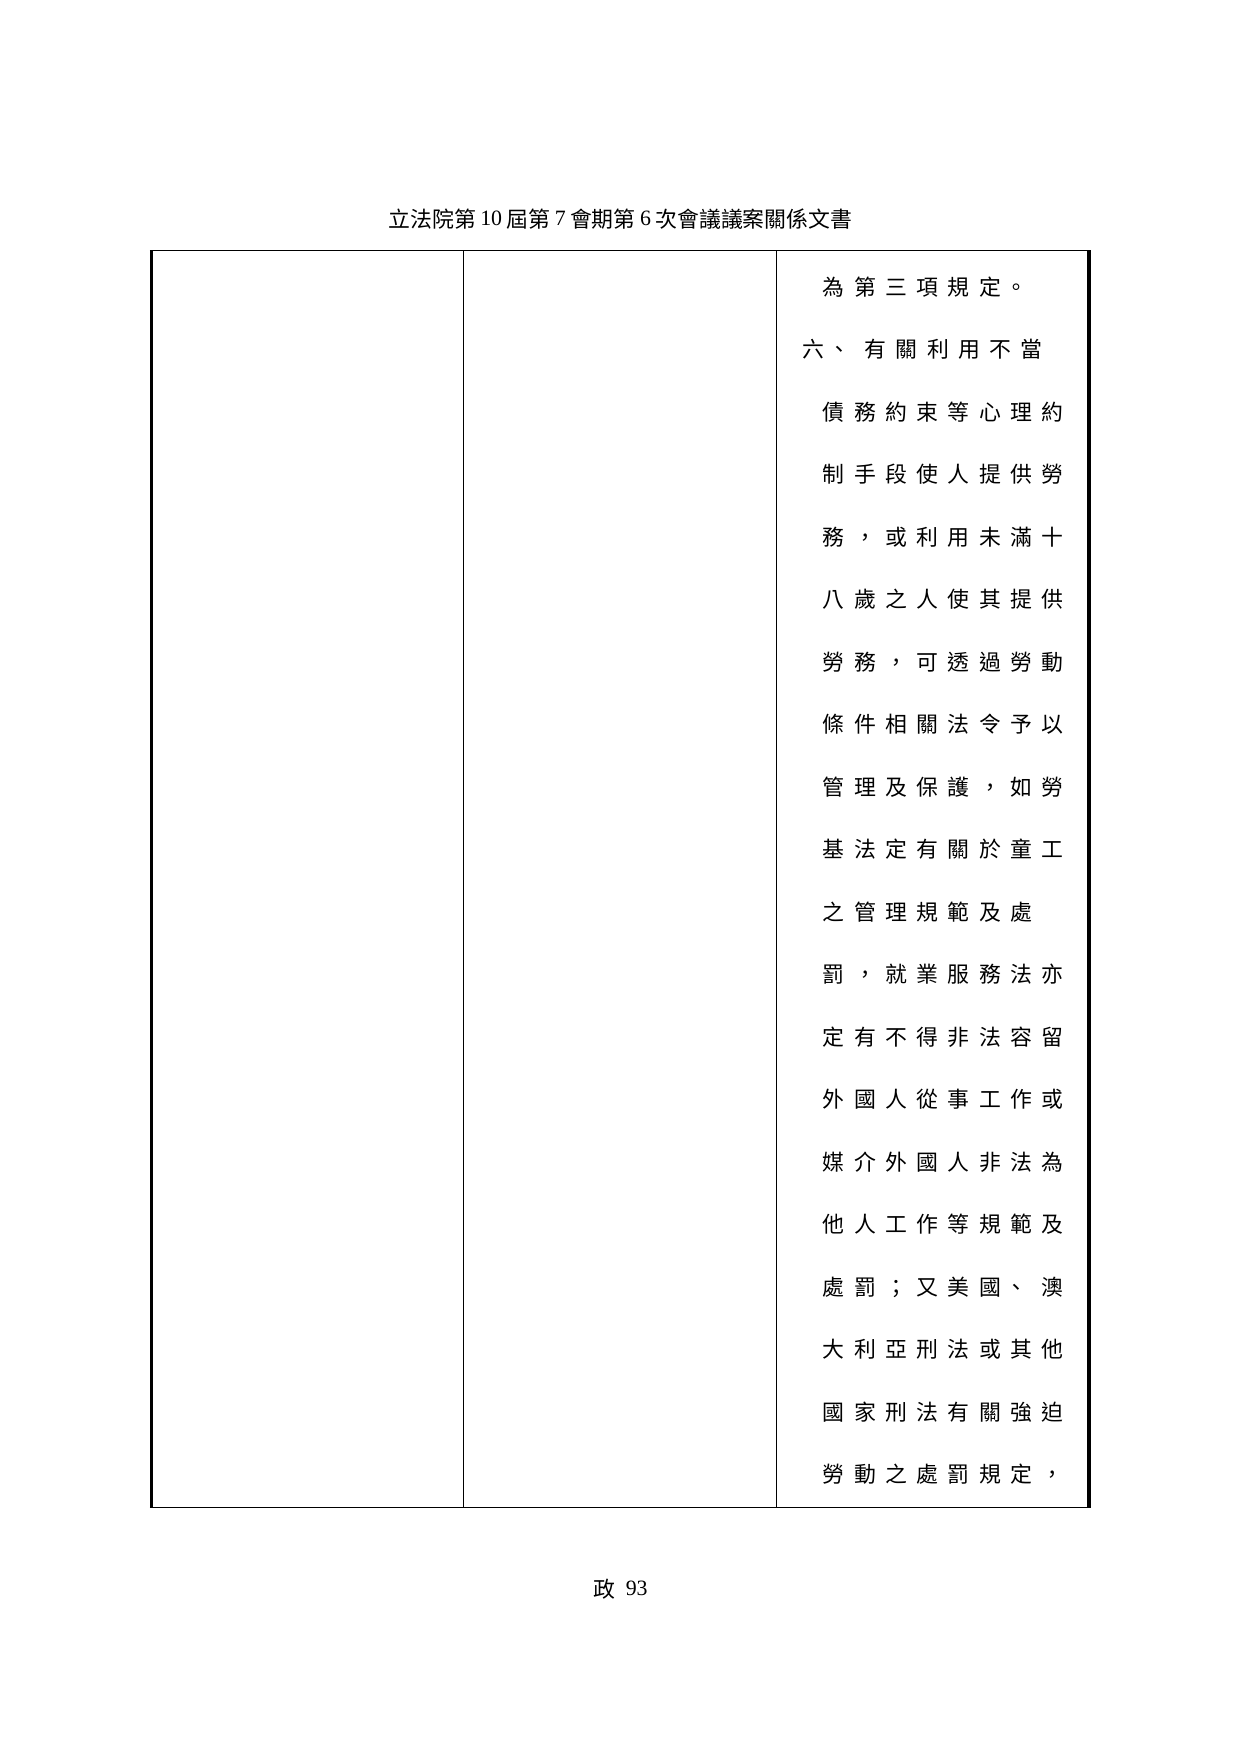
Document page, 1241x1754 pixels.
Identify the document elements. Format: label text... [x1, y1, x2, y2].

table_cell [153, 251, 463, 1507]
table_cell [464, 251, 776, 1507]
table_cell 為第三項規定。 六、有關利用不當債務約束等心理約制手段使人提供勞務，或利用未滿十八歲之人使其提供勞務，可透過勞動條件相關法令予以管理及保護，如勞基法定有關於童工之管理規範及處罰，就業服務法亦定有不得非法容留外國人從事工作或媒介外國人非法為他人工作等規範及處罰；又美國、澳大利亞刑法或其他國家刑法有關強迫勞動之處罰規定， [777, 251, 1087, 1507]
